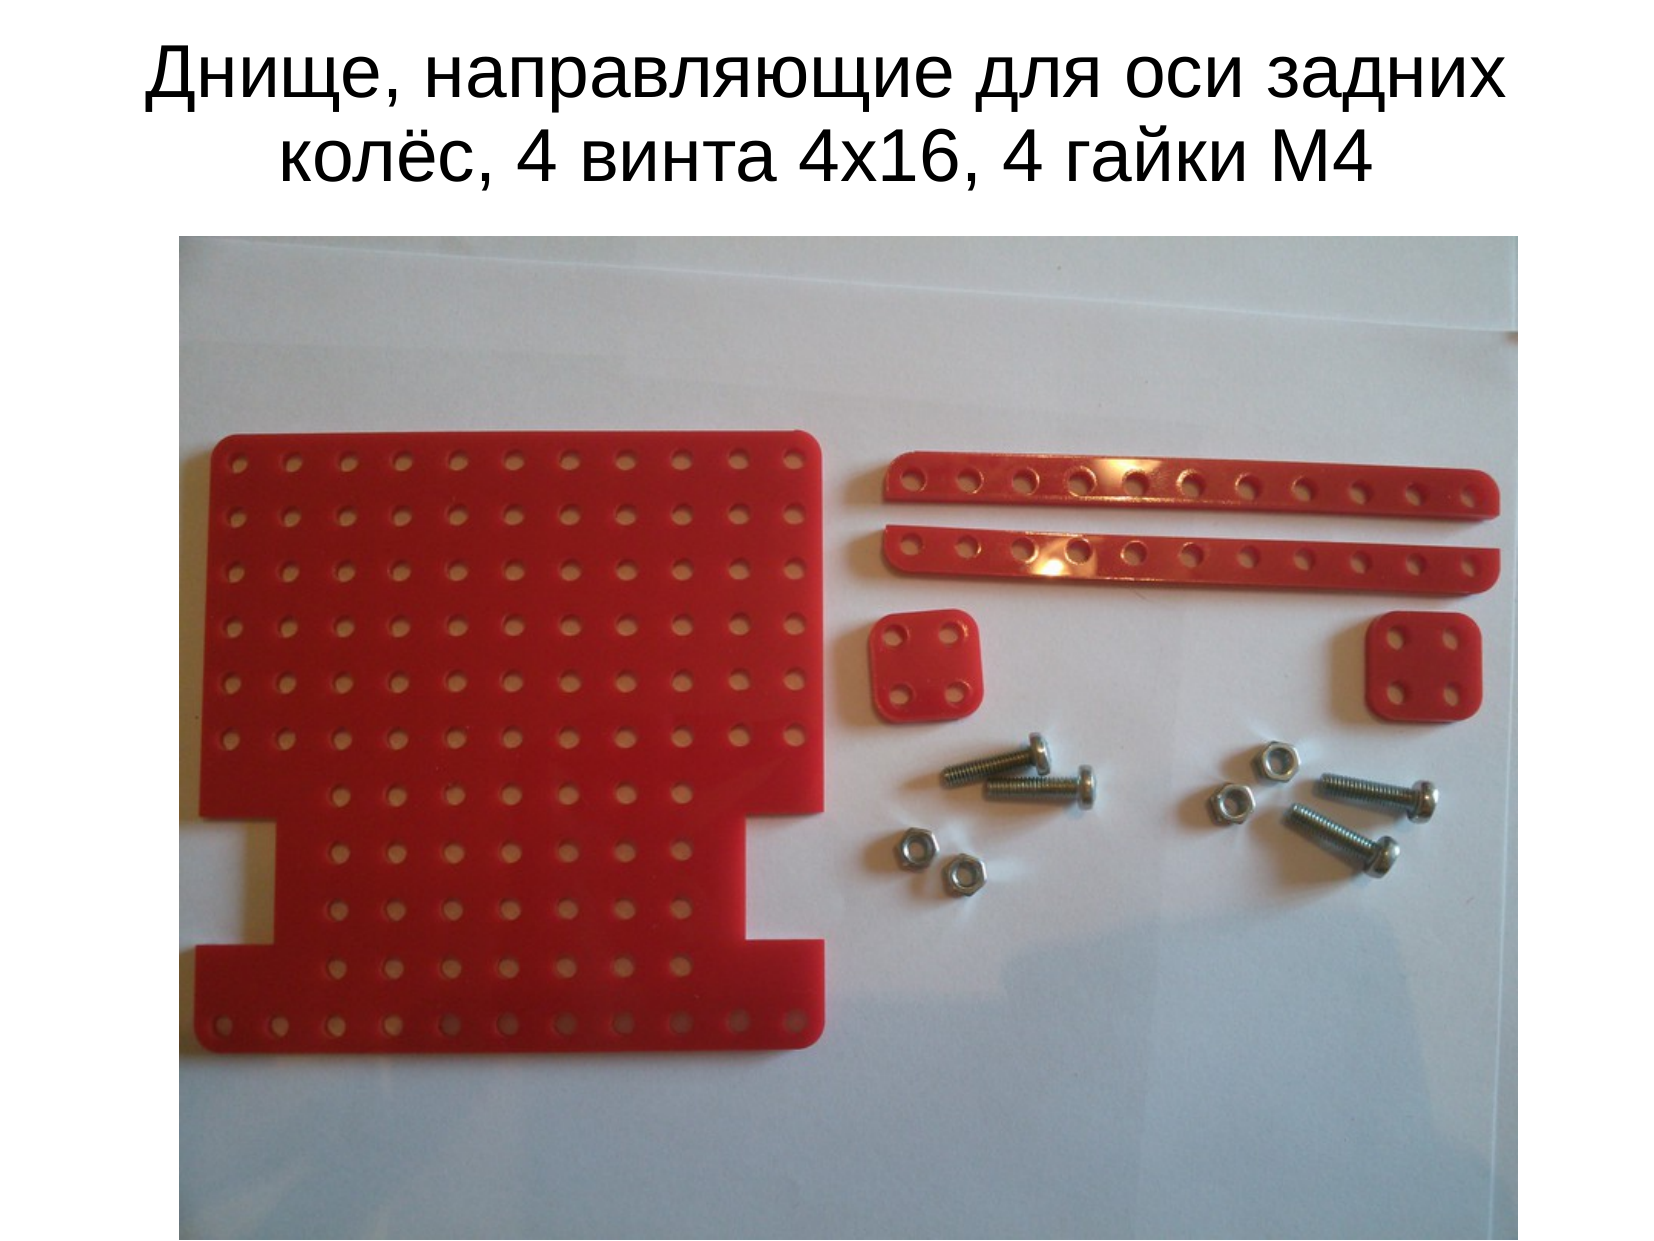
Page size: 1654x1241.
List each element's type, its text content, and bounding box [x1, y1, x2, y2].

title Днище, направляющие для оси задних колёс, 4 винта 4x16, 4 гайки M4 [82, 29, 1571, 198]
picture [179, 236, 1518, 1241]
